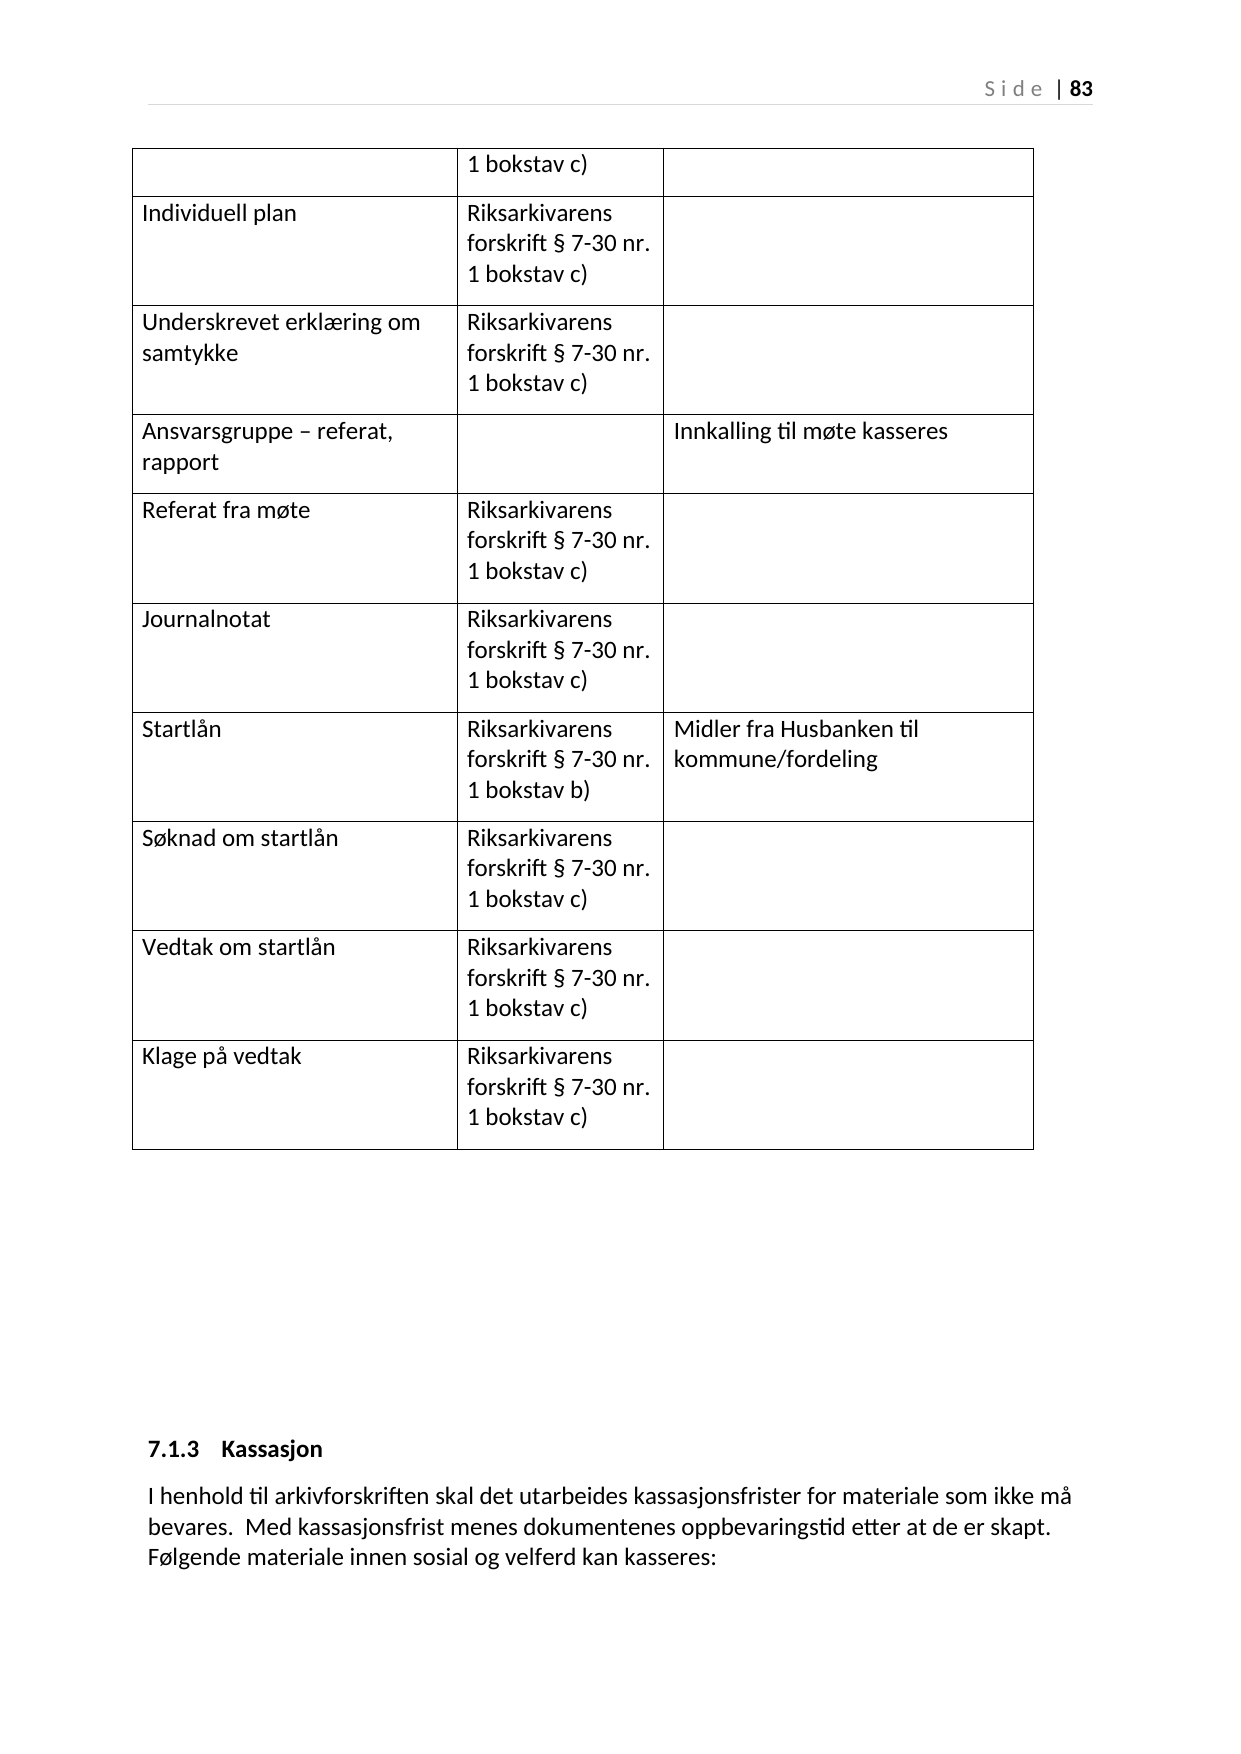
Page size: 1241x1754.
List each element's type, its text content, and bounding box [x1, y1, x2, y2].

table_cell [664, 931, 1033, 1039]
table_cell Riksarkivarens forskrift § 7-30 nr. 1 bokstav c) [458, 604, 663, 712]
table_cell Riksarkivarens forskrift § 7-30 nr. 1 bokstav c) [458, 494, 663, 602]
table_cell Individuell plan [133, 197, 457, 305]
table_cell Riksarkivarens forskrift § 7-30 nr. 1 bokstav c) [458, 931, 663, 1039]
table_cell [664, 197, 1033, 305]
table_cell [664, 494, 1033, 602]
table_cell Riksarkivarens forskrift § 7-30 nr. 1 bokstav c) [458, 306, 663, 414]
table_cell Klage på vedtak [133, 1041, 457, 1149]
table_cell [458, 415, 663, 493]
table_cell Referat fra møte [133, 494, 457, 602]
text 7.1.3 Kassasjon [148, 1433, 1093, 1463]
table_cell Innkalling til møte kasseres [664, 415, 1033, 493]
table_cell Startlån [133, 713, 457, 821]
table_cell Riksarkivarens forskrift § 7-30 nr. 1 bokstav c) [458, 822, 663, 930]
table_cell [664, 604, 1033, 712]
table_cell Midler fra Husbanken til kommune/fordeling [664, 713, 1033, 821]
table_cell [664, 149, 1033, 196]
table_cell Riksarkivarens forskrift § 7-30 nr. 1 bokstav b) [458, 713, 663, 821]
text I henhold til arkivforskriften skal det utarbeides kassasjonsfrister for materiale som ikke må bevares. Med kassasjonsfrist menes dokumentenes oppbevaringstid etter at de er skapt. Følgende materiale innen sosial og velferd kan kasseres: [148, 1480, 1093, 1572]
table_cell Riksarkivarens forskrift § 7-30 nr. 1 bokstav c) [458, 1041, 663, 1149]
table_cell Ansvarsgruppe – referat, rapport [133, 415, 457, 493]
table_cell Journalnotat [133, 604, 457, 712]
table_cell Riksarkivarens forskrift § 7-30 nr. 1 bokstav c) [458, 197, 663, 305]
table_cell 1 bokstav c) [458, 149, 663, 196]
table_cell Vedtak om startlån [133, 931, 457, 1039]
table_cell Søknad om startlån [133, 822, 457, 930]
table_cell [664, 1041, 1033, 1149]
table_cell Underskrevet erklæring om samtykke [133, 306, 457, 414]
table_cell [133, 149, 457, 196]
table_cell [664, 822, 1033, 930]
table_cell [664, 306, 1033, 414]
